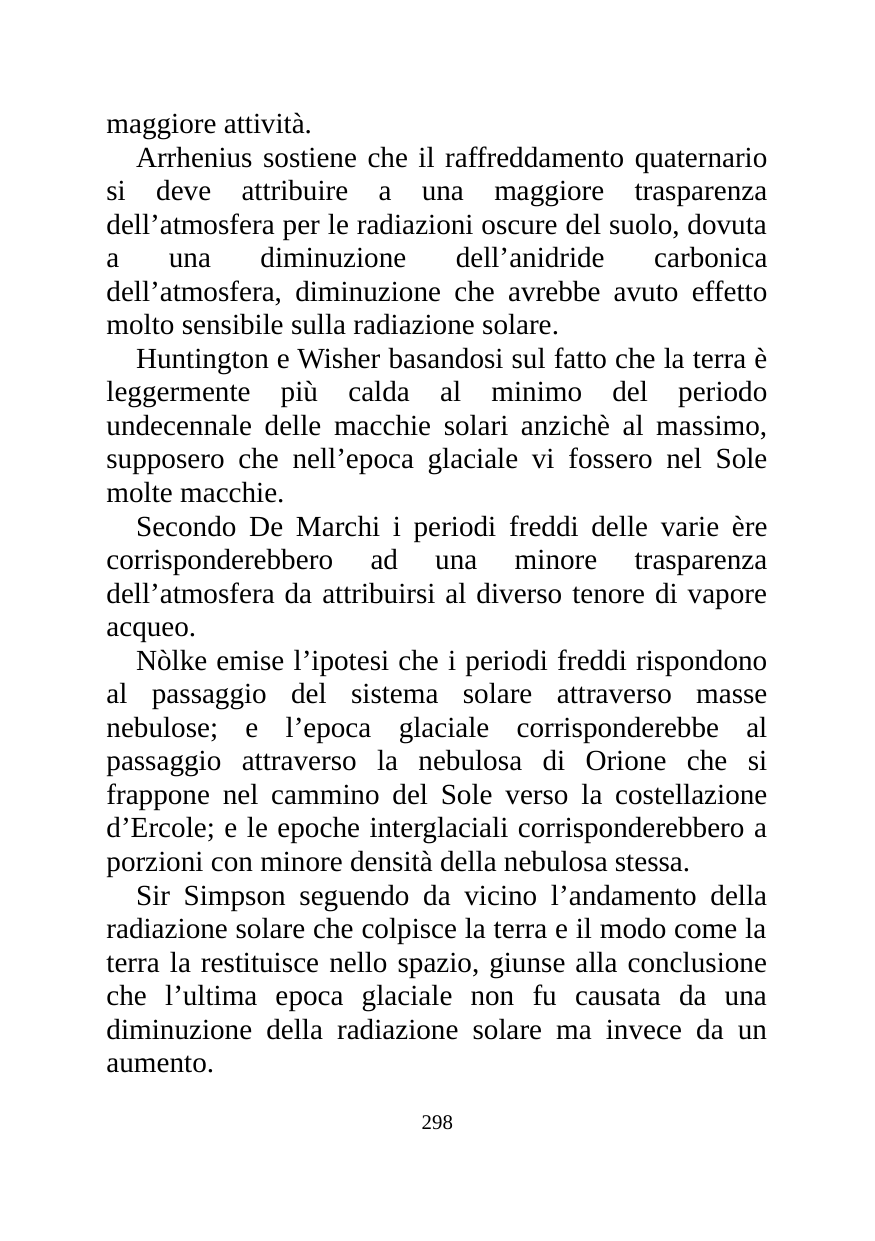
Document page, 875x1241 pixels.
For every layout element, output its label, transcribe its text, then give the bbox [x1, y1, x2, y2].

text Arrhenius sostiene che il raffreddamento quaternario si deve attribuire a una maggiore trasparenza dell’atmosfera per le radiazioni oscure del suolo, dovuta a una diminuzione dell’anidride carbonica dell’atmosfera, diminuzione che avrebbe avuto effetto molto sensibile sulla radiazione solare. [106, 140, 768, 341]
text Secondo De Marchi i periodi freddi delle varie ère corrisponderebbero ad una minore trasparenza dell’atmosfera da attribuirsi al diverso tenore di vapore acqueo. [106, 509, 768, 643]
text Huntington e Wisher basandosi sul fatto che la terra è leggermente più calda al minimo del periodo undecennale delle macchie solari anzichè al massimo, supposero che nell’epoca glaciale vi fossero nel Sole molte macchie. [106, 341, 768, 509]
text maggiore attività. [106, 106, 768, 140]
text Sir Simpson seguendo da vicino l’andamento della radiazione solare che colpisce la terra e il modo come la terra la restituisce nello spazio, giunse alla conclusione che l’ultima epoca glaciale non fu causata da una diminuzione della radiazione solare ma invece da un aumento. [106, 878, 768, 1079]
text Nòlke emise l’ipotesi che i periodi freddi rispondono al passaggio del sistema solare attraverso masse nebulose; e l’epoca glaciale corrisponderebbe al passaggio attraverso la nebulosa di Orione che si frappone nel cammino del Sole verso la costellazione d’Ercole; e le epoche interglaciali corrisponderebbero a porzioni con minore densità della nebulosa stessa. [106, 643, 768, 878]
